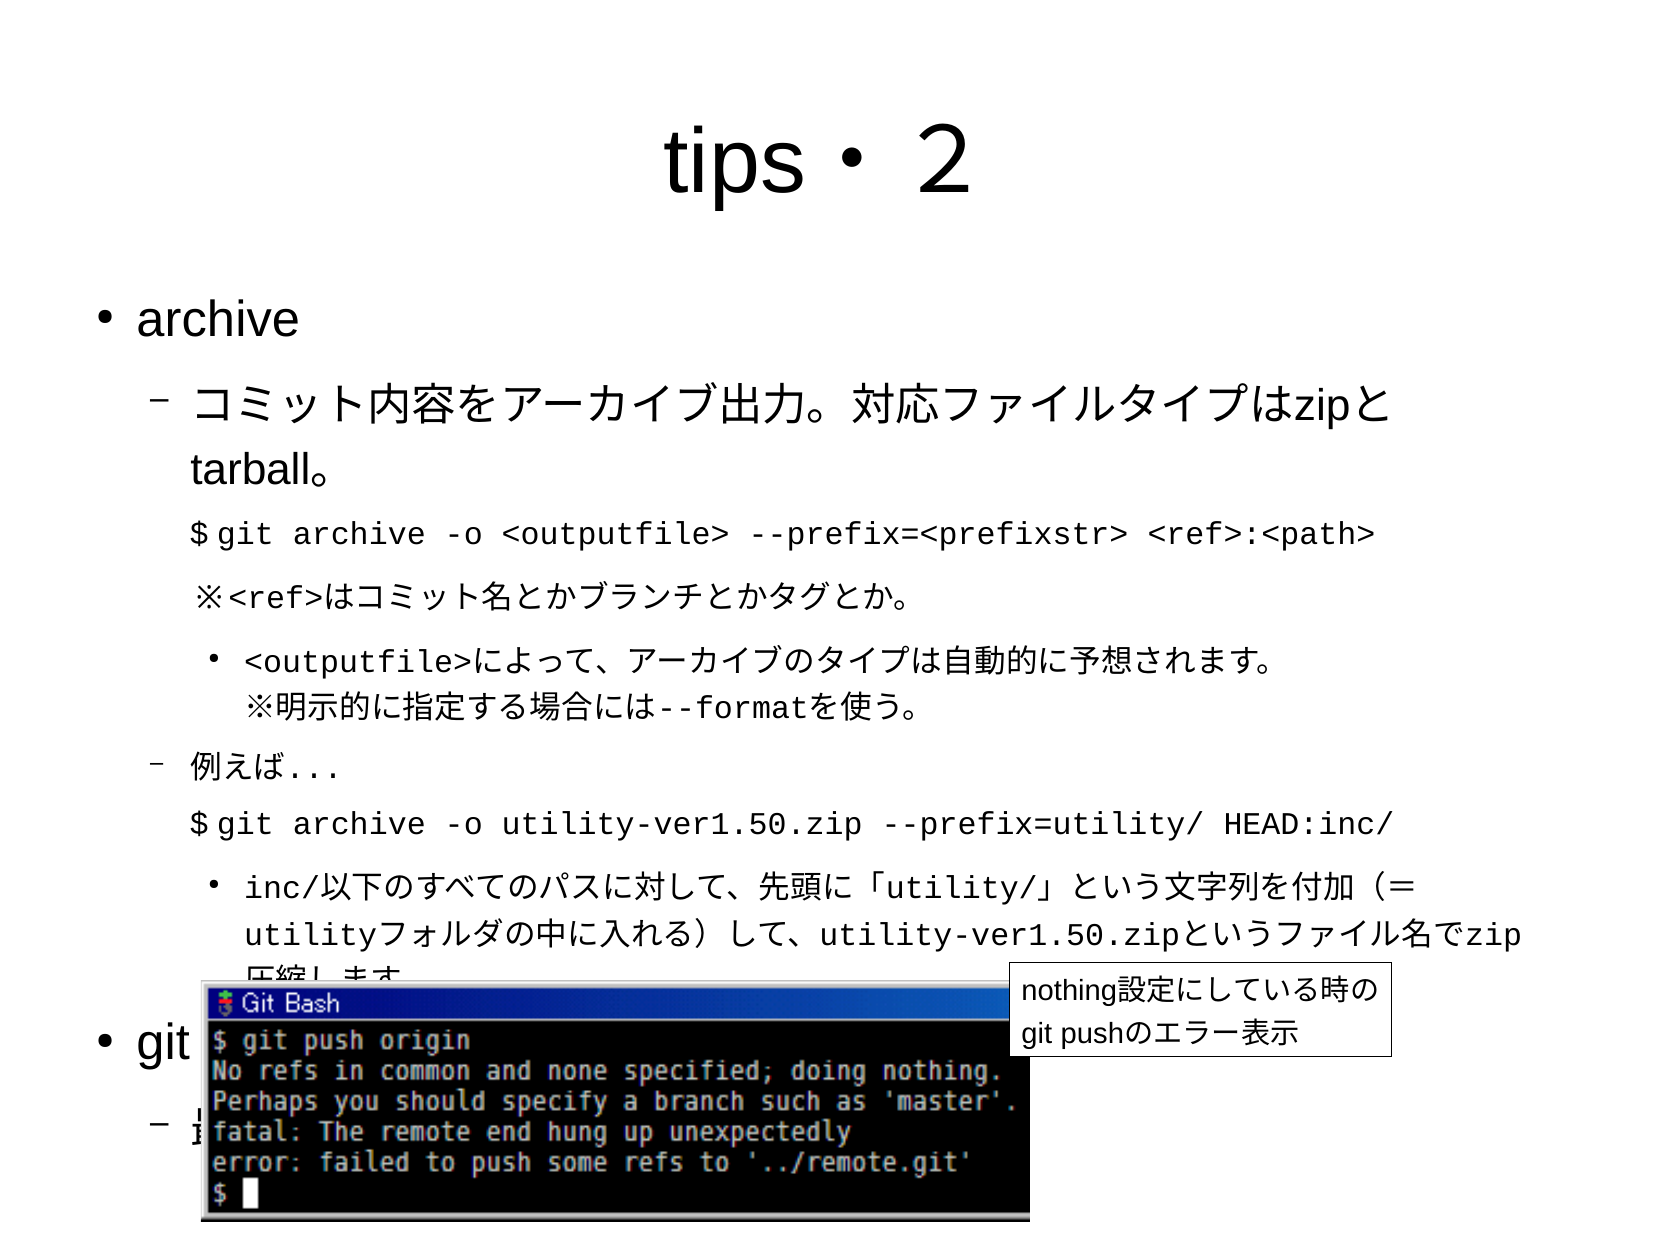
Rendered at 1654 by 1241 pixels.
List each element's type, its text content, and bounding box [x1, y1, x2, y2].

list archive コミット内容をアーカイブ出力。対応ファイルタイプはzipとtarball。 $ git archive -o <outputfile> --prefix=<prefixstr> <ref>:<path> ※<ref>はコミット名とかブランチとかタグとか。 <outputfile>によって、アーカイブのタイプは自動的に予想されます。 ※明示的に指定する場合には--formatを使う。 例えば... $ git archive -o utility-ver1.50.zip --prefix=utility/ HEAD:inc/ inc/以下のすべてのパスに対して、先頭に「utility/」という文字列を付加（＝utilityフォルダの中に入れる）して、utility-ver1.50.zipというファイル名でzip圧縮します。 git config push.default nothing 最近のgitバージョンではデフォルト？ [82, 290, 1538, 1170]
title tips・２ [82, 49, 1571, 257]
text_box nothing設定にしている時の git pushのエラー表示 [1009, 962, 1376, 1037]
picture [200, 980, 1030, 1222]
